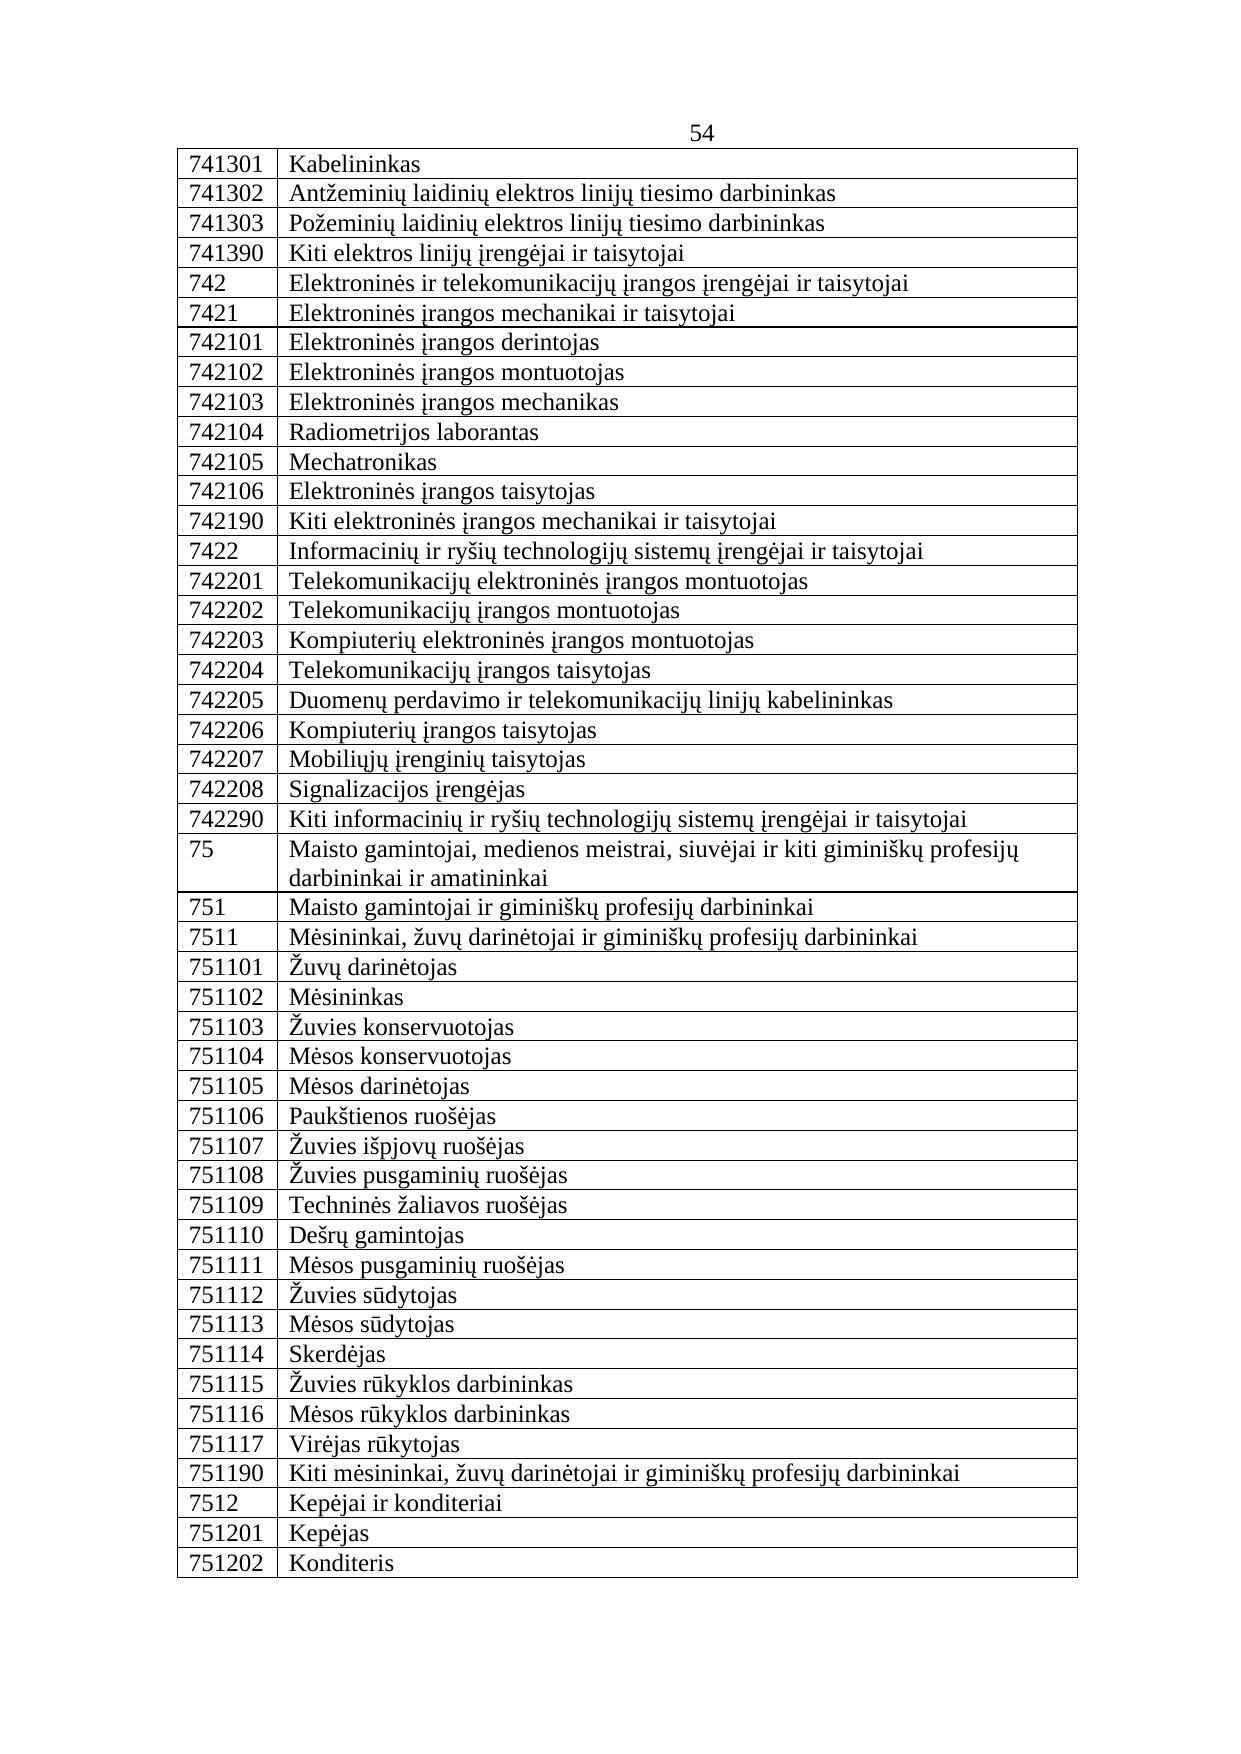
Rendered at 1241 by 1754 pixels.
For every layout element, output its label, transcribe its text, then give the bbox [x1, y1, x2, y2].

table_cell 742202 [178, 596, 277, 624]
table_cell 742205 [178, 685, 277, 714]
table_cell Mėsos darinėtojas [278, 1071, 1077, 1100]
table_cell Mėsos rūkyklos darbininkas [278, 1399, 1077, 1428]
table_cell 751103 [178, 1012, 277, 1040]
table_cell 742290 [178, 804, 277, 833]
table_cell 742101 [178, 328, 277, 356]
table_cell Kompiuterių įrangos taisytojas [278, 715, 1077, 743]
table_cell 742204 [178, 655, 277, 684]
table_cell 751110 [178, 1220, 277, 1249]
table_cell 75 [178, 834, 277, 891]
table_cell Konditeris [278, 1548, 1077, 1577]
table_cell Mėsininkas [278, 982, 1077, 1011]
table_cell Maisto gamintojai ir giminiškų profesijų darbininkai [278, 893, 1077, 921]
table_cell 751101 [178, 952, 277, 981]
table_cell Radiometrijos laborantas [278, 417, 1077, 446]
table_cell Požeminių laidinių elektros linijų tiesimo darbininkas [278, 208, 1077, 237]
table_cell 751105 [178, 1071, 277, 1100]
table_cell 751116 [178, 1399, 277, 1428]
table_cell Žuvies pusgaminių ruošėjas [278, 1161, 1077, 1189]
table_cell Telekomunikacijų įrangos taisytojas [278, 655, 1077, 684]
table_cell Maisto gamintojai, medienos meistrai, siuvėjai ir kiti giminiškų profesijų darbininkai ir amatininkai [278, 834, 1077, 891]
table_cell 742208 [178, 774, 277, 803]
table_cell Antžeminių laidinių elektros linijų tiesimo darbininkas [278, 179, 1077, 207]
table_cell Dešrų gamintojas [278, 1220, 1077, 1249]
table_cell Kiti elektros linijų įrengėjai ir taisytojai [278, 238, 1077, 267]
table_cell 751113 [178, 1310, 277, 1338]
table_cell Elektroninės ir telekomunikacijų įrangos įrengėjai ir taisytojai [278, 268, 1077, 297]
table_cell Žuvies sūdytojas [278, 1280, 1077, 1308]
table_cell 7421 [178, 298, 277, 326]
table_cell 742201 [178, 566, 277, 594]
table_cell 751 [178, 893, 277, 921]
table_cell 751102 [178, 982, 277, 1011]
table_cell 742206 [178, 715, 277, 743]
table_cell 751117 [178, 1429, 277, 1457]
table_cell 751202 [178, 1548, 277, 1577]
table_cell 751190 [178, 1459, 277, 1487]
table_cell 742102 [178, 357, 277, 386]
table_cell Elektroninės įrangos taisytojas [278, 476, 1077, 505]
table_cell 751201 [178, 1518, 277, 1547]
table_cell 751109 [178, 1190, 277, 1219]
table_cell 751111 [178, 1250, 277, 1279]
table_cell 751104 [178, 1041, 277, 1070]
table_cell Telekomunikacijų elektroninės įrangos montuotojas [278, 566, 1077, 594]
table_cell 7511 [178, 922, 277, 951]
table_cell Žuvų darinėtojas [278, 952, 1077, 981]
table_cell 741303 [178, 208, 277, 237]
table_cell Signalizacijos įrengėjas [278, 774, 1077, 803]
table_cell Kiti elektroninės įrangos mechanikai ir taisytojai [278, 506, 1077, 535]
table_cell Techninės žaliavos ruošėjas [278, 1190, 1077, 1219]
table_cell Žuvies rūkyklos darbininkas [278, 1369, 1077, 1398]
table_cell Elektroninės įrangos derintojas [278, 328, 1077, 356]
table_cell Paukštienos ruošėjas [278, 1101, 1077, 1130]
table_cell Virėjas rūkytojas [278, 1429, 1077, 1457]
table_cell 741301 [178, 149, 277, 177]
table_cell 742106 [178, 476, 277, 505]
table_cell Mechatronikas [278, 447, 1077, 475]
table_cell 751114 [178, 1339, 277, 1368]
table_cell 751112 [178, 1280, 277, 1308]
table_cell 742 [178, 268, 277, 297]
table_cell Skerdėjas [278, 1339, 1077, 1368]
table_cell Elektroninės įrangos montuotojas [278, 357, 1077, 386]
table_cell Telekomunikacijų įrangos montuotojas [278, 596, 1077, 624]
table_cell Kepėjai ir konditeriai [278, 1488, 1077, 1517]
table_cell 742105 [178, 447, 277, 475]
table_cell 751106 [178, 1101, 277, 1130]
table_cell Elektroninės įrangos mechanikai ir taisytojai [278, 298, 1077, 326]
table_cell Mobiliųjų įrenginių taisytojas [278, 745, 1077, 773]
table_cell 751107 [178, 1131, 277, 1159]
table_cell Mėsininkai, žuvų darinėtojai ir giminiškų profesijų darbininkai [278, 922, 1077, 951]
table_cell Kiti mėsininkai, žuvų darinėtojai ir giminiškų profesijų darbininkai [278, 1459, 1077, 1487]
table_cell 751108 [178, 1161, 277, 1189]
table_cell 741390 [178, 238, 277, 267]
table_cell Kiti informacinių ir ryšių technologijų sistemų įrengėjai ir taisytojai [278, 804, 1077, 833]
table_cell 751115 [178, 1369, 277, 1398]
table_cell 742104 [178, 417, 277, 446]
table_cell 742103 [178, 387, 277, 416]
table_cell Mėsos konservuotojas [278, 1041, 1077, 1070]
table_cell Žuvies išpjovų ruošėjas [278, 1131, 1077, 1159]
table_cell Mėsos pusgaminių ruošėjas [278, 1250, 1077, 1279]
table_cell 7512 [178, 1488, 277, 1517]
table_cell Kabelininkas [278, 149, 1077, 177]
table_cell Mėsos sūdytojas [278, 1310, 1077, 1338]
table_cell 742190 [178, 506, 277, 535]
table_cell Žuvies konservuotojas [278, 1012, 1077, 1040]
table_cell 742207 [178, 745, 277, 773]
table_cell Kepėjas [278, 1518, 1077, 1547]
table_cell 742203 [178, 625, 277, 654]
table_cell Elektroninės įrangos mechanikas [278, 387, 1077, 416]
table_cell Informacinių ir ryšių technologijų sistemų įrengėjai ir taisytojai [278, 536, 1077, 565]
table_cell Kompiuterių elektroninės įrangos montuotojas [278, 625, 1077, 654]
table_cell 741302 [178, 179, 277, 207]
table_cell Duomenų perdavimo ir telekomunikacijų linijų kabelininkas [278, 685, 1077, 714]
table_cell 7422 [178, 536, 277, 565]
